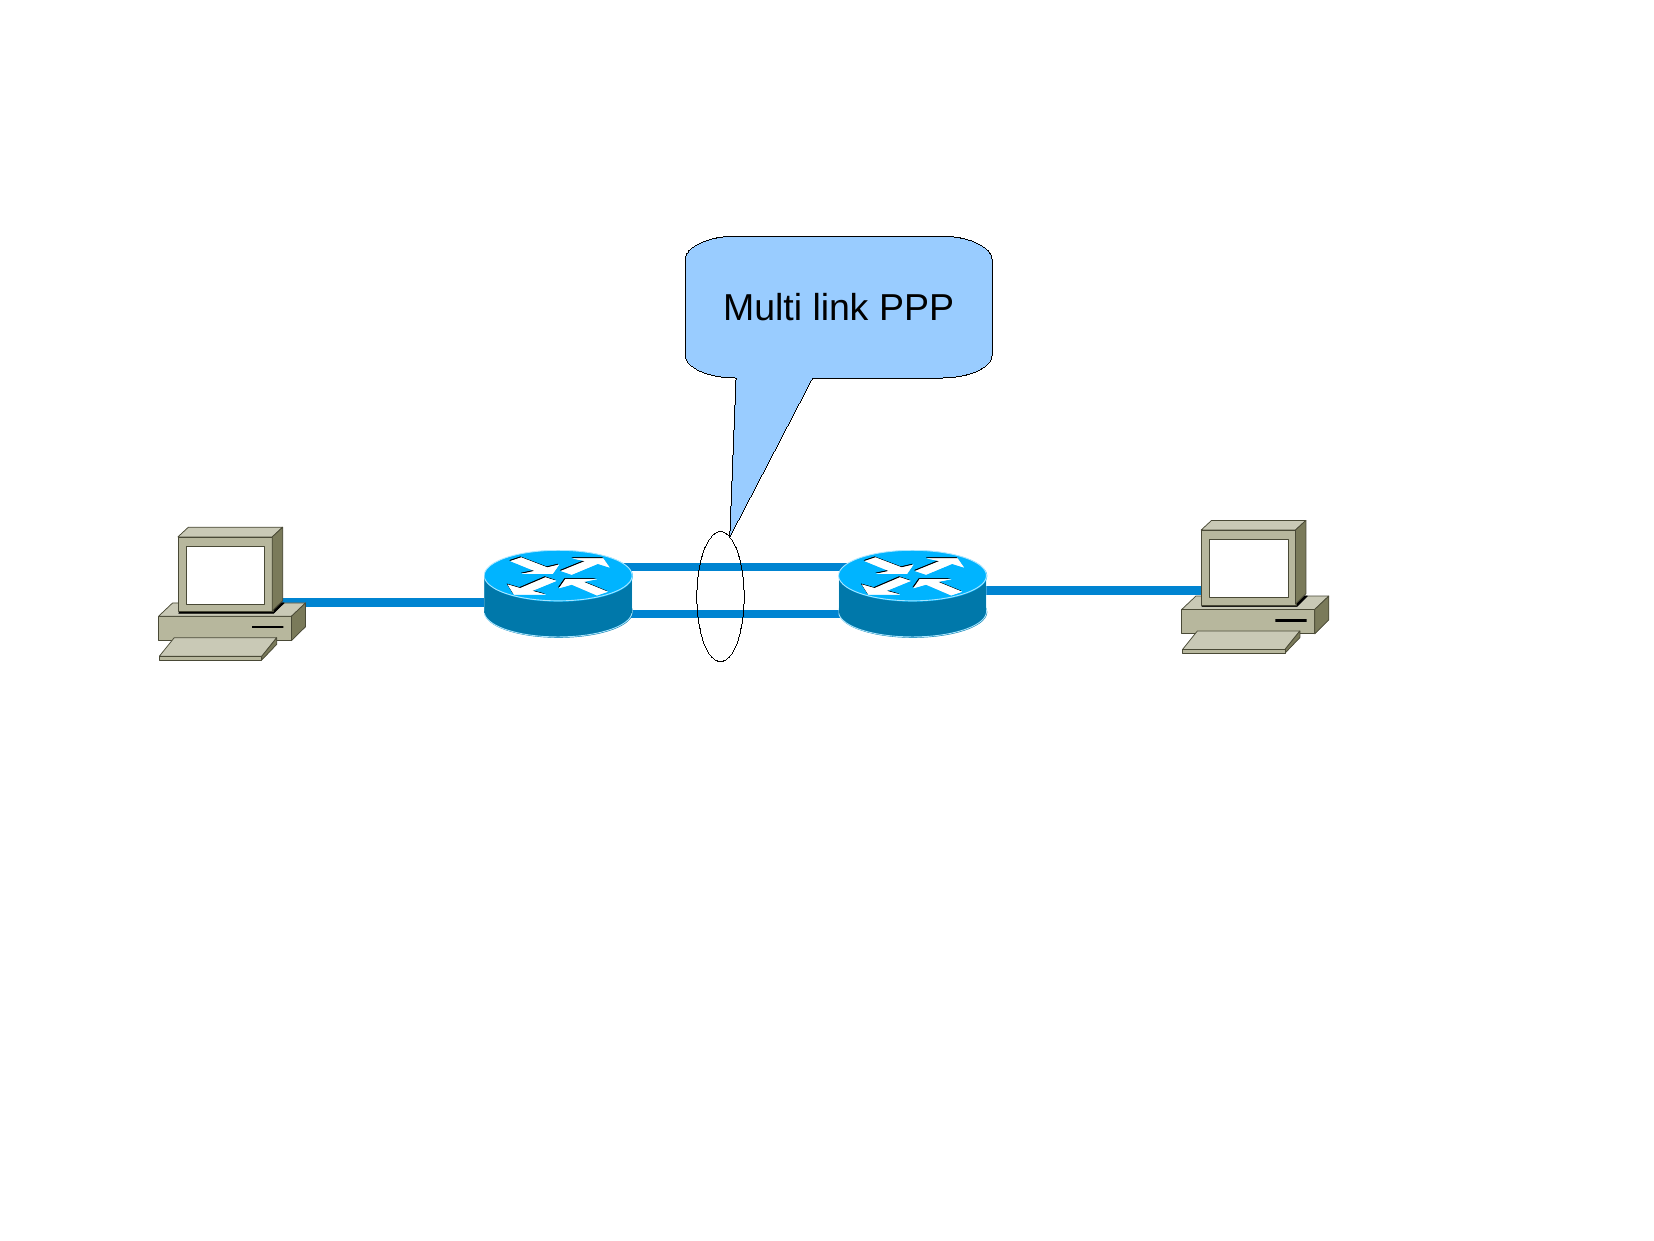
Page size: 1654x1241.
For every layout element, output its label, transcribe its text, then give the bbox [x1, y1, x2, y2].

picture [838, 550, 900, 580]
picture [570, 550, 633, 580]
picture [1181, 519, 1331, 655]
picture [915, 579, 959, 597]
picture [484, 615, 633, 638]
text_box Multi link PPP [685, 236, 993, 537]
picture [484, 550, 546, 572]
picture [513, 558, 557, 573]
picture [560, 579, 605, 594]
picture [864, 578, 907, 596]
picture [157, 526, 308, 662]
picture [510, 578, 553, 596]
picture [562, 558, 607, 574]
picture [917, 558, 962, 574]
picture [867, 558, 912, 573]
picture [838, 550, 988, 638]
